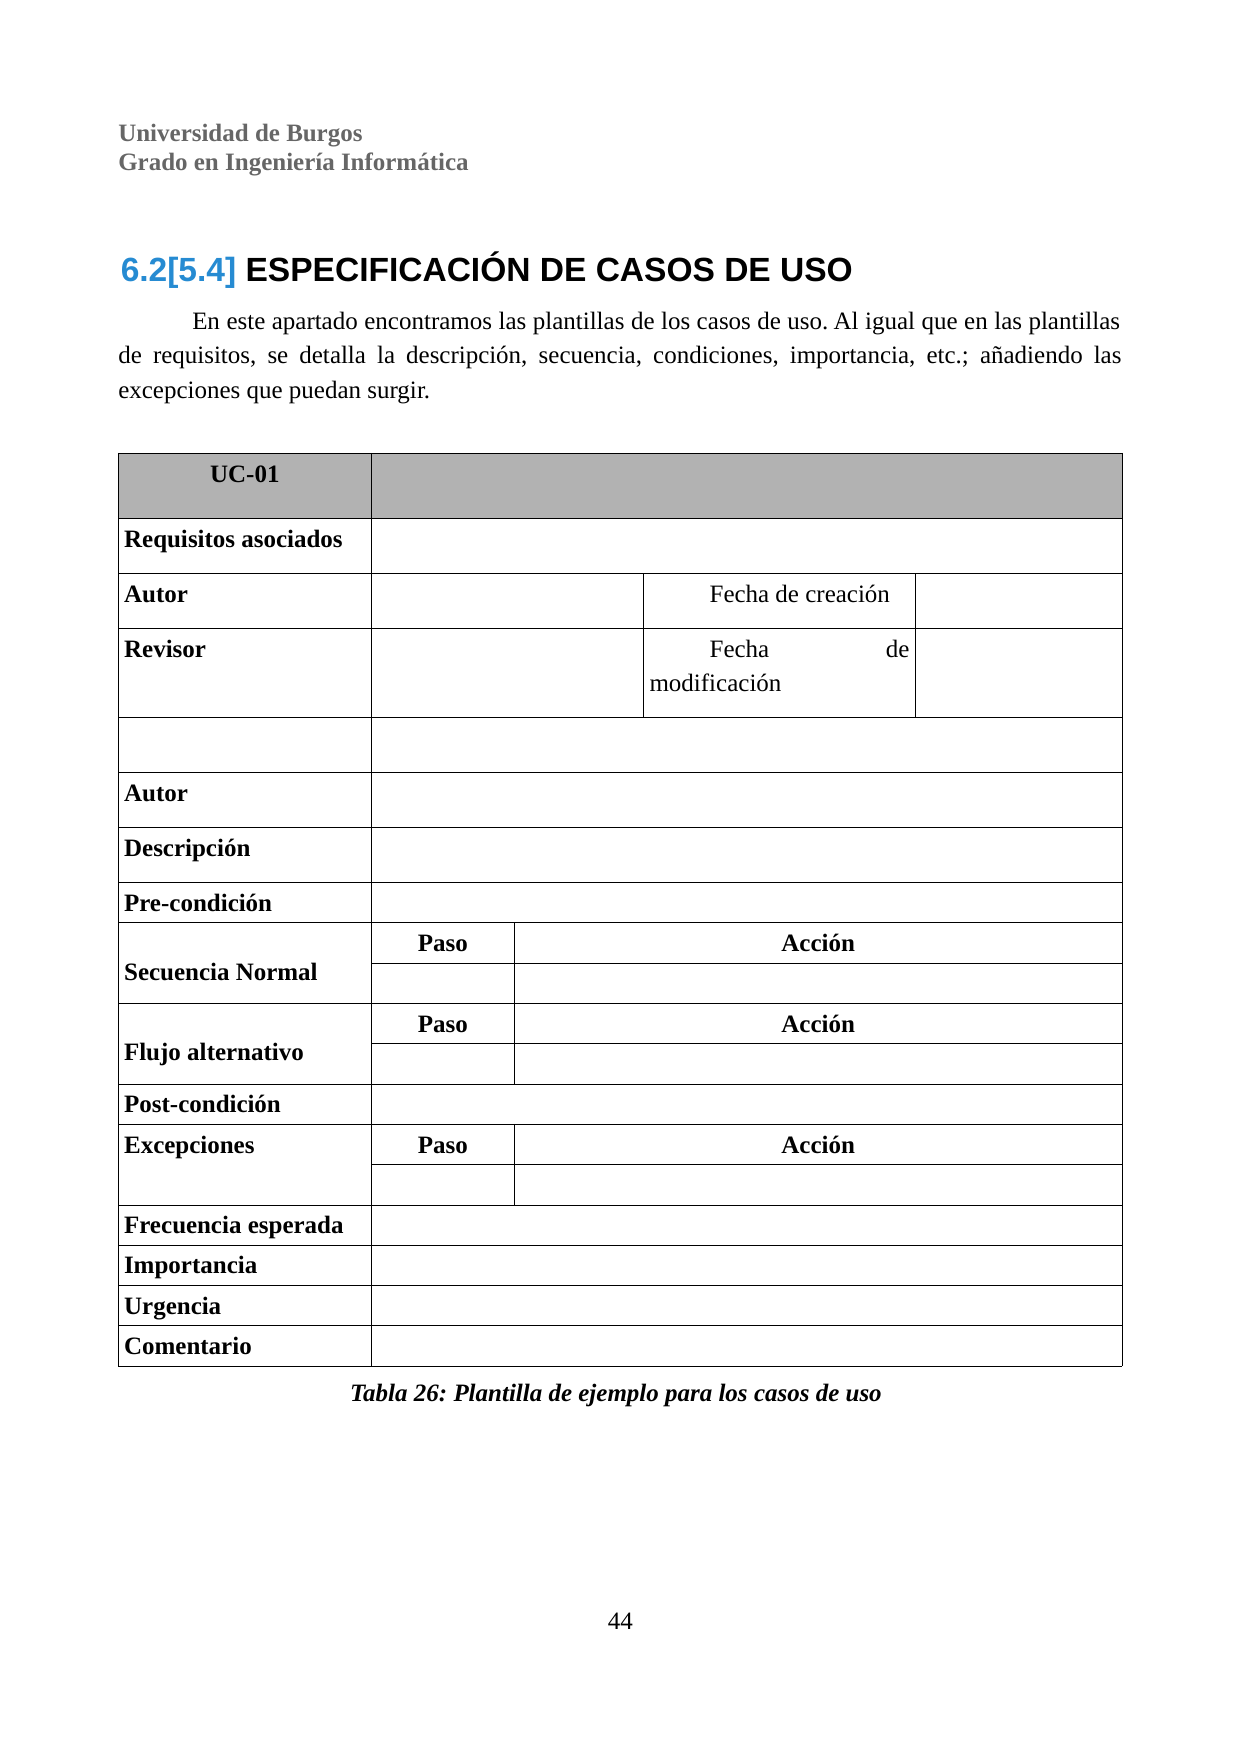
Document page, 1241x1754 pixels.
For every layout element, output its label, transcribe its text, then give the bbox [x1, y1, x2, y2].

table_cell Descripción [119, 828, 371, 882]
table_cell [372, 519, 1122, 573]
table_cell Urgencia [119, 1286, 371, 1325]
table_cell Fecha de creación [644, 574, 915, 628]
table_cell [372, 574, 643, 628]
table_cell [372, 883, 1122, 922]
table_cell Acción [515, 1125, 1122, 1164]
table_cell [372, 828, 1122, 882]
table_cell [372, 1246, 1122, 1285]
table_cell [372, 1206, 1122, 1245]
table_cell Excepciones [119, 1125, 371, 1204]
table_cell Autor [119, 773, 371, 827]
table_cell [372, 1085, 1122, 1124]
table_cell [372, 629, 643, 717]
table_cell Pre-condición [119, 883, 371, 922]
table_cell [372, 1044, 514, 1083]
text Tabla 26: Plantilla de ejemplo para los casos de uso [118, 1378, 1122, 1407]
table_cell [372, 964, 514, 1003]
table_cell Acción [515, 923, 1122, 963]
table_cell [515, 1165, 1122, 1204]
text En este apartado encontramos las plantillas de los casos de uso. Al igual que en las plantillas de requisitos, se detalla la descripción, secuencia, condiciones, importancia, etc.; añadiendo las excepciones que puedan surgir. [118, 306, 1122, 404]
table_cell Acción [515, 1004, 1122, 1043]
table_cell [372, 773, 1122, 827]
table_cell [372, 1165, 514, 1204]
table_cell Fecha de modificación [644, 629, 915, 717]
table_cell [372, 718, 1122, 772]
table_cell [916, 629, 1122, 717]
table_cell [372, 1326, 1122, 1366]
table_cell Secuencia Normal [119, 923, 371, 1003]
table_header [372, 454, 1122, 518]
table_cell Frecuencia esperada [119, 1206, 371, 1245]
table_cell [515, 964, 1122, 1003]
table_cell [119, 718, 371, 772]
table_cell Paso [372, 1004, 514, 1043]
table_cell Paso [372, 1125, 514, 1164]
table_cell Importancia [119, 1246, 371, 1285]
table_header UC-01 [119, 454, 371, 518]
table_cell Flujo alternativo [119, 1004, 371, 1083]
table_cell Paso [372, 923, 514, 963]
table_cell [916, 574, 1122, 628]
table_cell Revisor [119, 629, 371, 717]
subtitle ESPECIFICACIÓN DE CASOS DE USO [121, 234, 1122, 294]
table_cell Requisitos asociados [119, 519, 371, 573]
table_cell Post-condición [119, 1085, 371, 1124]
table_cell [372, 1286, 1122, 1325]
table_cell Comentario [119, 1326, 371, 1366]
table_cell [515, 1044, 1122, 1083]
table_cell Autor [119, 574, 371, 628]
